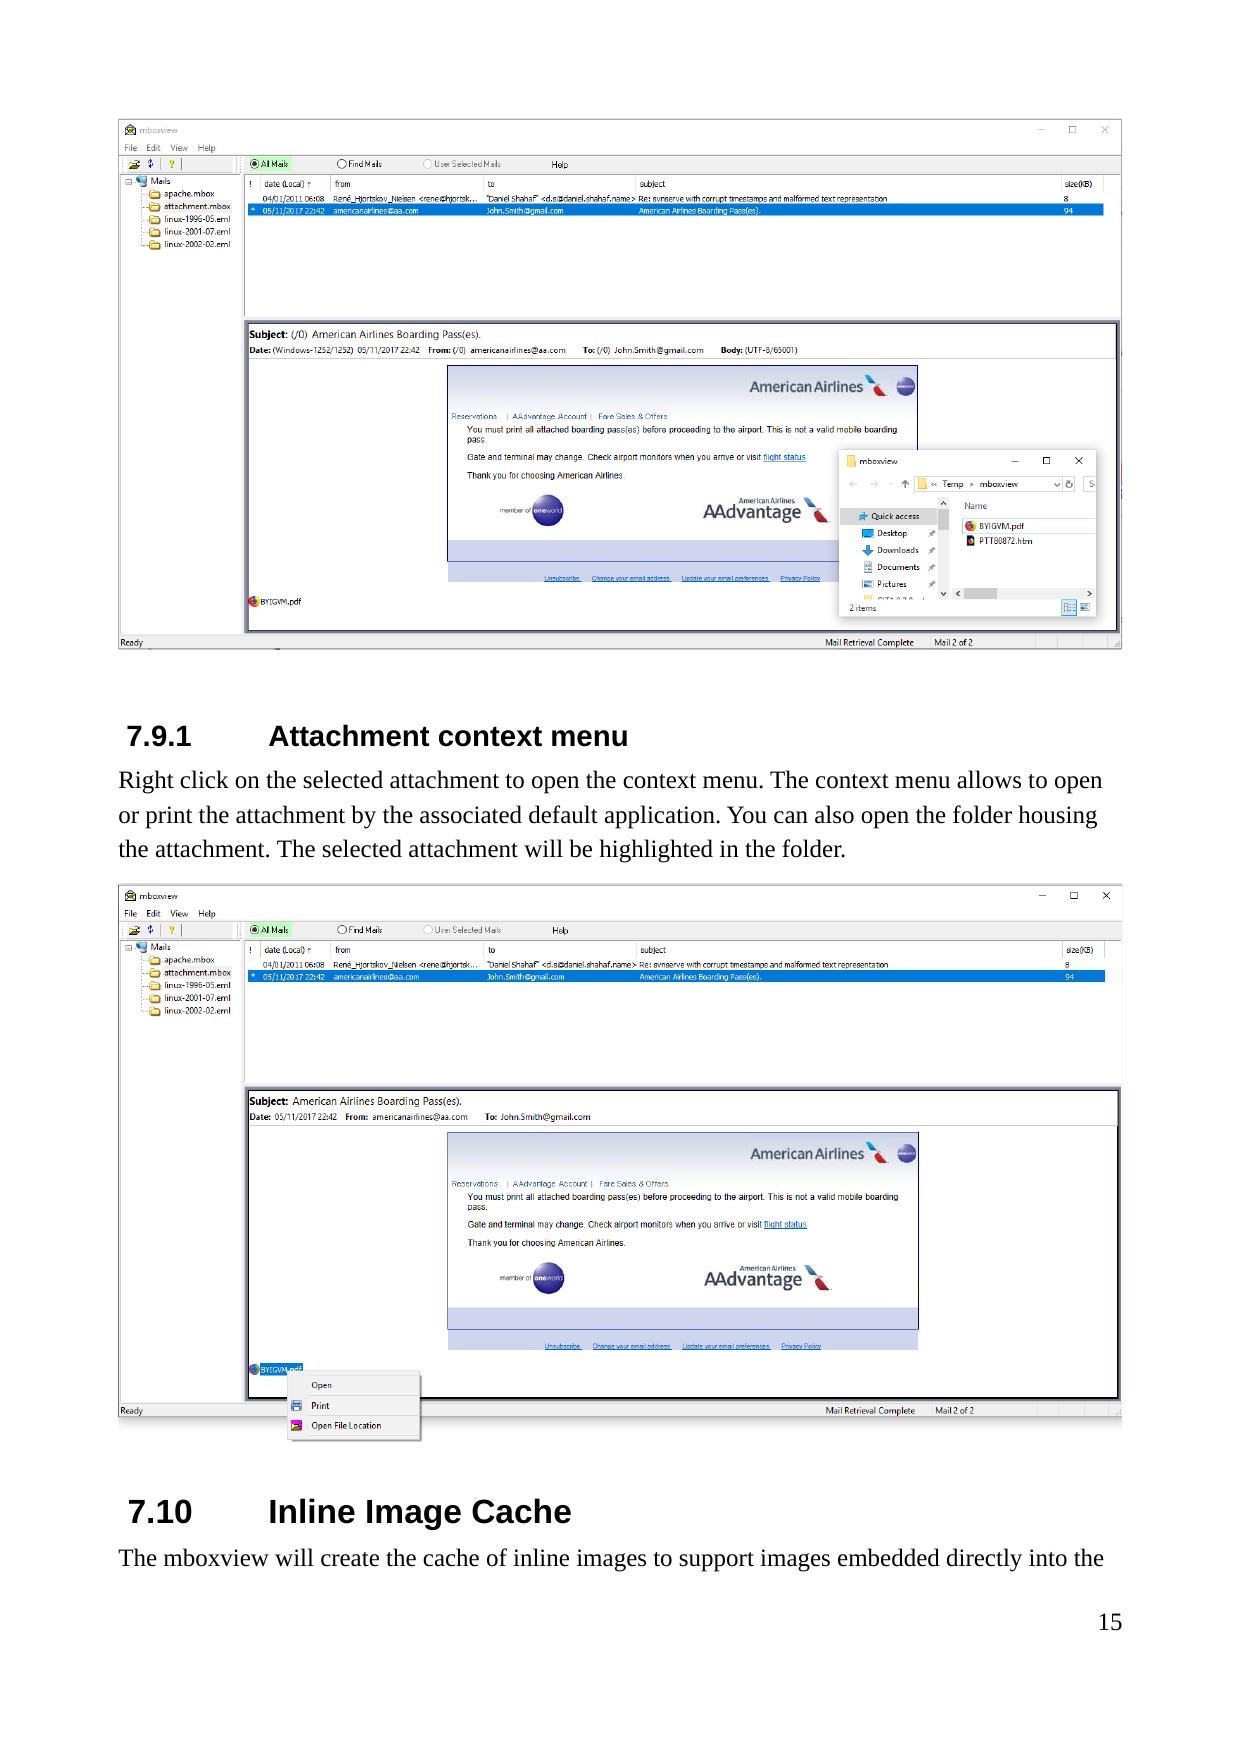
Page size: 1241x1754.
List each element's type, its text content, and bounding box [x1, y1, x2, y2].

picture [118, 118, 1123, 650]
text The mboxview will create the cache of inline images to support images embedded directly into the [118, 1543, 1122, 1572]
picture [118, 883, 1123, 1443]
subtitle Attachment context menu [118, 719, 1122, 753]
subtitle Inline Image Cache [118, 1492, 1122, 1531]
text Right click on the selected attachment to open the context menu. The context menu allows to open or print the attachment by the associated default application. You can also open the folder housing the attachment. The selected attachment will be highlighted in the folder. [118, 765, 1122, 863]
